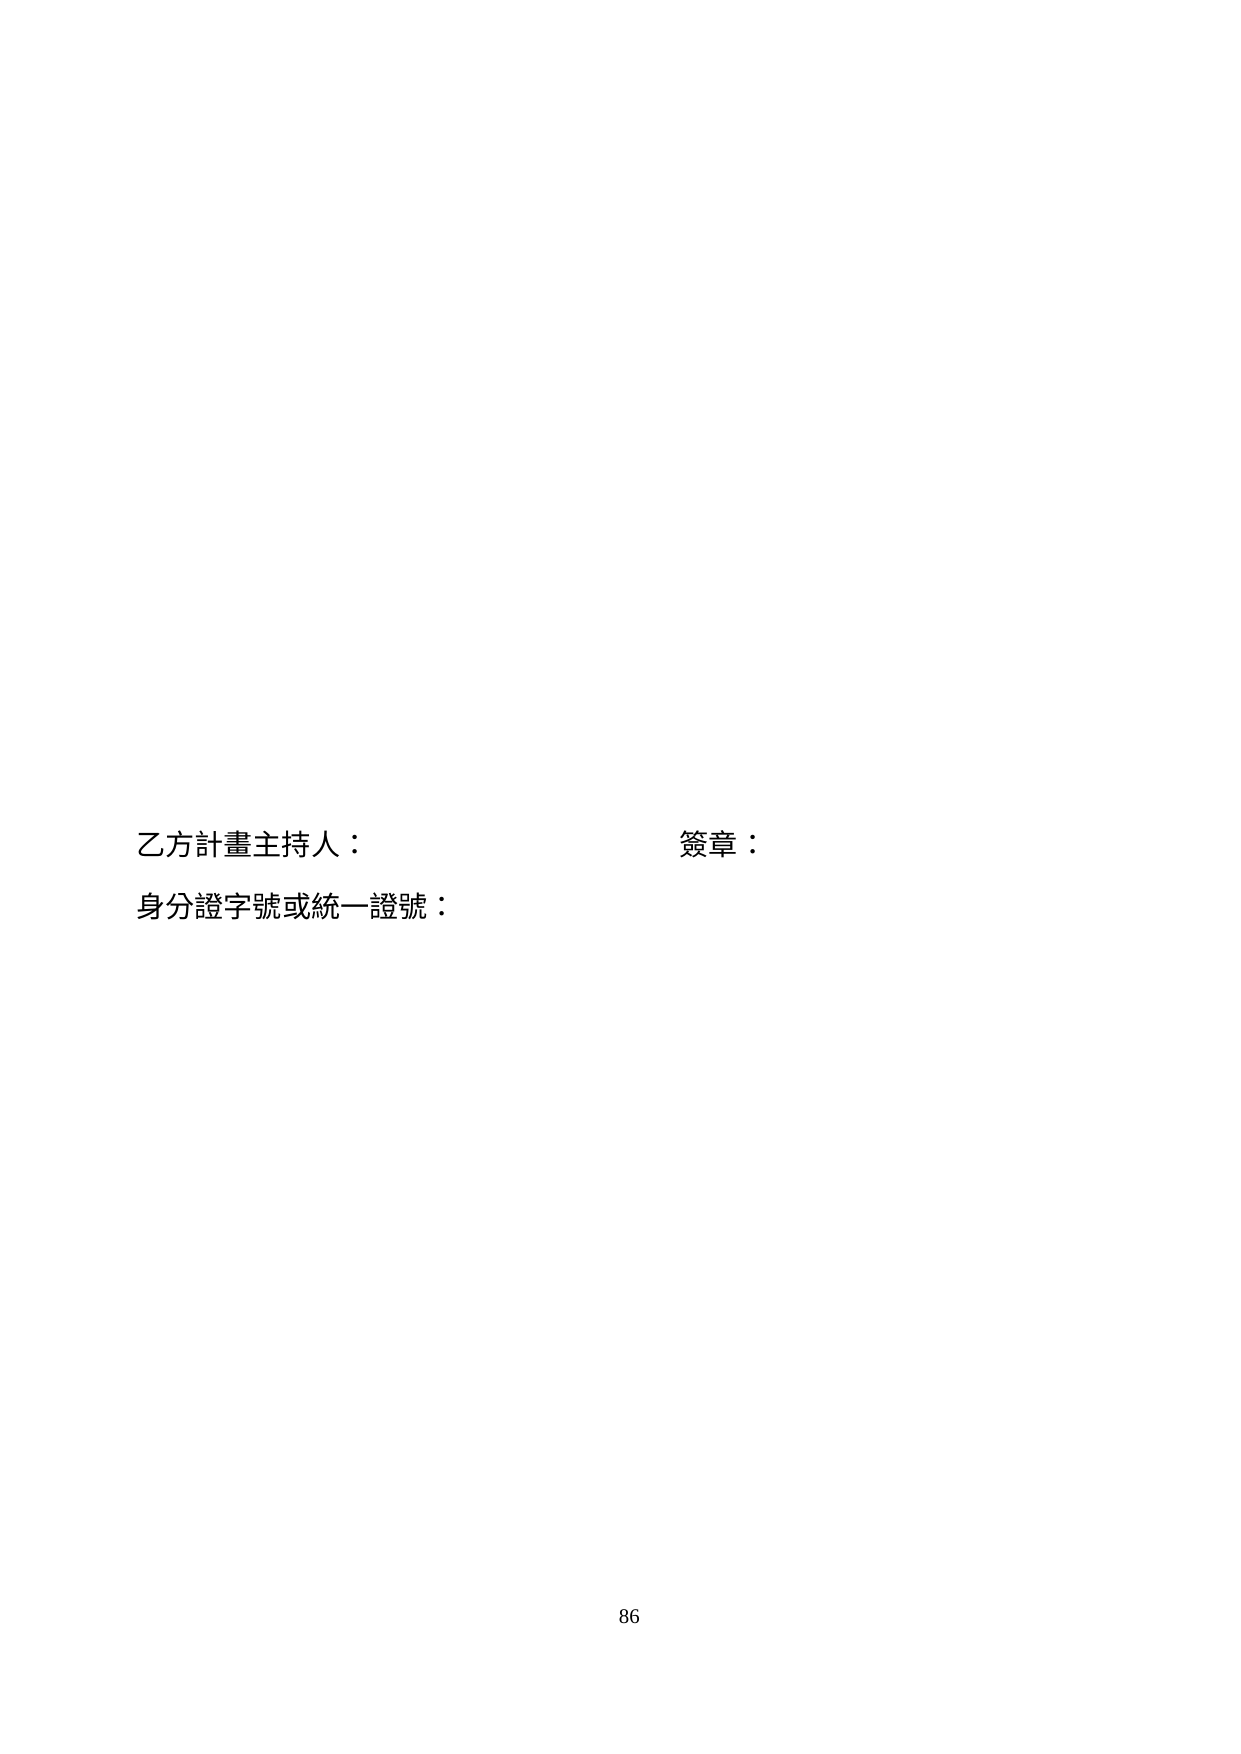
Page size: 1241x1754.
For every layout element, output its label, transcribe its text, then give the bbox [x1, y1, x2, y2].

text 乙方計畫主持人： 簽章： [136, 801, 1122, 863]
text 身分證字號或統一證號： [136, 863, 1122, 926]
